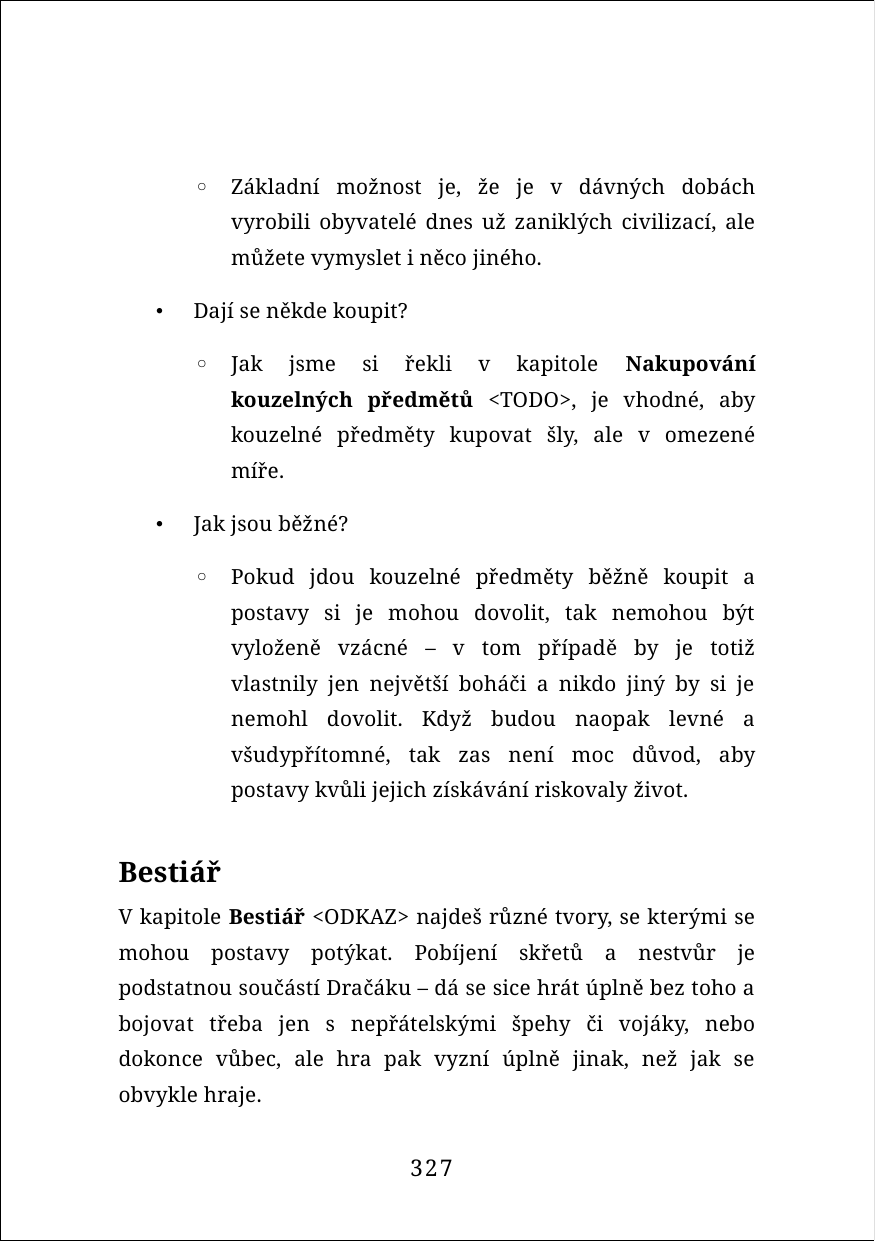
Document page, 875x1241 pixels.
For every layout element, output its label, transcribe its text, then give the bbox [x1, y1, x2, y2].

subtitle Bestiář [118, 852, 756, 891]
list Pokud jdou kouzelné předměty běžně koupit a postavy si je mohou dovolit, tak nemohou být vyloženě vzácné – v tom případě by je totiž vlastnily jen největší boháči a nikdo jiný by si je nemohl dovolit. Když budou naopak levné a všudypřítomné, tak zas není moc důvod, aby postavy kvůli jejich získávání riskovaly život. [193, 562, 756, 804]
list Dají se někde koupit? [156, 296, 756, 324]
list Jak jsou běžné? [156, 509, 756, 537]
list Základní možnost je, že je v dávných dobách vyrobili obyvatelé dnes už zaniklých civilizací, ale můžete vymyslet i něco jiného. [193, 172, 756, 271]
list Jak jsme si řekli v kapitole Nakupování kouzelných předmětů <TODO>, je vhodné, aby kouzelné předměty kupovat šly, ale v omezené míře. [193, 349, 756, 484]
text V kapitole Bestiář <ODKAZ> najdeš různé tvory, se kterými se mohou postavy potýkat. Pobíjení skřetů a nestvůr je podstatnou součástí Dračáku – dá se sice hrát úplně bez toho a bojovat třeba jen s nepřátelskými špehy či vojáky, nebo dokonce vůbec, ale hra pak vyzní úplně jinak, než jak se obvykle hraje. [118, 902, 756, 1108]
